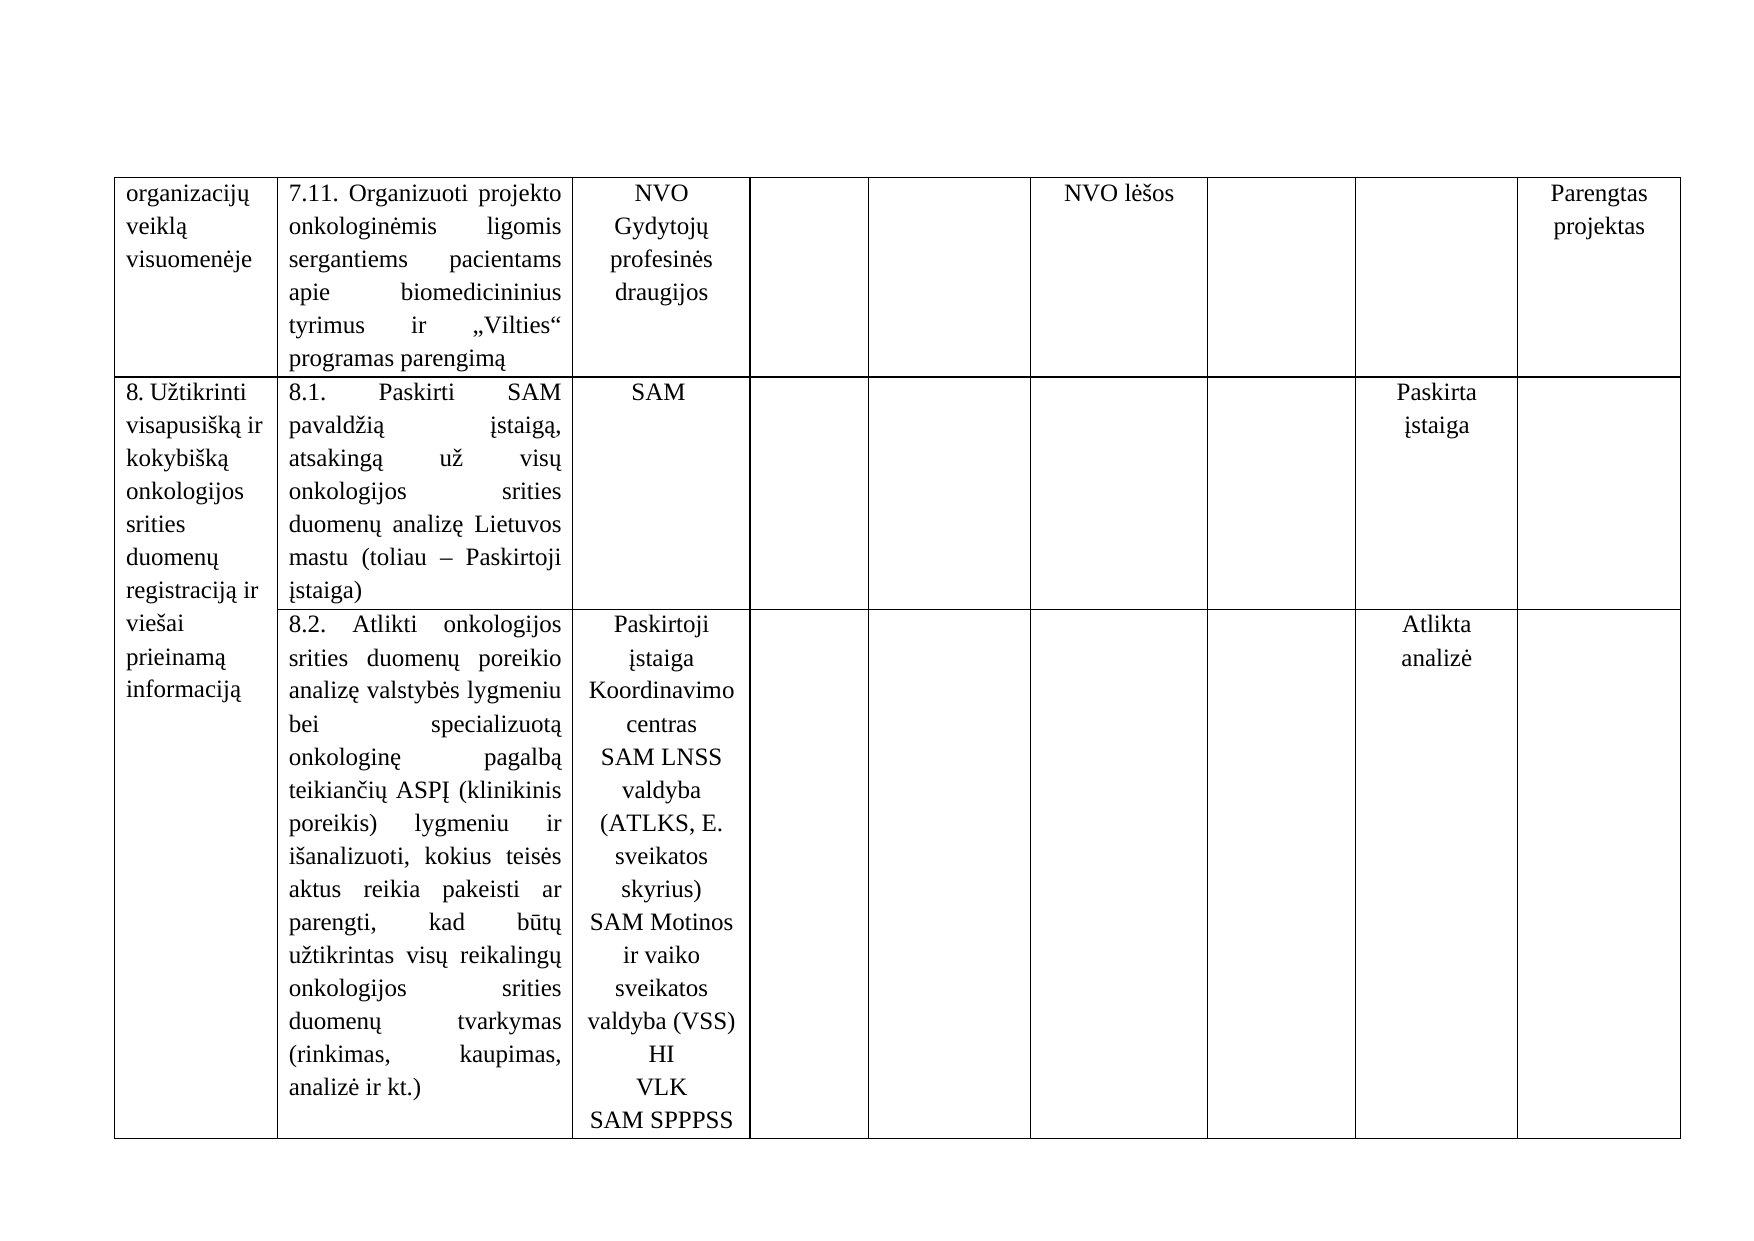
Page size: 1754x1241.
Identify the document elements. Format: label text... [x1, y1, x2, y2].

table_cell [1031, 610, 1207, 1138]
table_cell organizacijų veiklą visuomenėje [115, 178, 277, 376]
table_cell [1208, 610, 1355, 1138]
table_cell [869, 378, 1030, 608]
table_cell NVO Gydytojų profesinės draugijos [573, 178, 749, 376]
table_cell [869, 610, 1030, 1138]
table_cell [1518, 610, 1680, 1138]
table_cell [1356, 178, 1517, 376]
table_cell Paskirtoji įstaiga Koordinavimo centras SAM LNSS valdyba (ATLKS, E. sveikatos skyrius) SAM Motinos ir vaiko sveikatos valdyba (VSS) HI VLK SAM SPPPSS [573, 610, 749, 1138]
table_cell [1518, 378, 1680, 608]
table_cell Atlikta analizė [1356, 610, 1517, 1138]
table_cell 8. Užtikrinti visapusišką ir kokybišką onkologijos srities duomenų registraciją ir viešai prieinamą informaciją [115, 378, 277, 1138]
table_cell 8.1. Paskirti SAM pavaldžią įstaigą, atsakingą už visų onkologijos srities duomenų analizę Lietuvos mastu (toliau – Paskirtoji įstaiga) [278, 378, 572, 608]
table_cell Paskirta įstaiga [1356, 378, 1517, 608]
table_cell 7.11. Organizuoti projekto onkologinėmis ligomis sergantiems pacientams apie biomedicininius tyrimus ir „Vilties“ programas parengimą [278, 178, 572, 376]
table_cell [751, 610, 868, 1138]
table_cell NVO lėšos [1031, 178, 1207, 376]
table_cell [1208, 378, 1355, 608]
table_cell [751, 178, 868, 376]
table_cell [751, 378, 868, 608]
table_cell 8.2. Atlikti onkologijos srities duomenų poreikio analizę valstybės lygmeniu bei specializuotą onkologinę pagalbą teikiančių ASPĮ (klinikinis poreikis) lygmeniu ir išanalizuoti, kokius teisės aktus reikia pakeisti ar parengti, kad būtų užtikrintas visų reikalingų onkologijos srities duomenų tvarkymas (rinkimas, kaupimas, analizė ir kt.) [278, 610, 572, 1138]
table_cell [869, 178, 1030, 376]
table_cell Parengtas projektas [1518, 178, 1680, 376]
table_cell [1208, 178, 1355, 376]
table_cell [1031, 378, 1207, 608]
table_cell SAM [573, 378, 749, 608]
